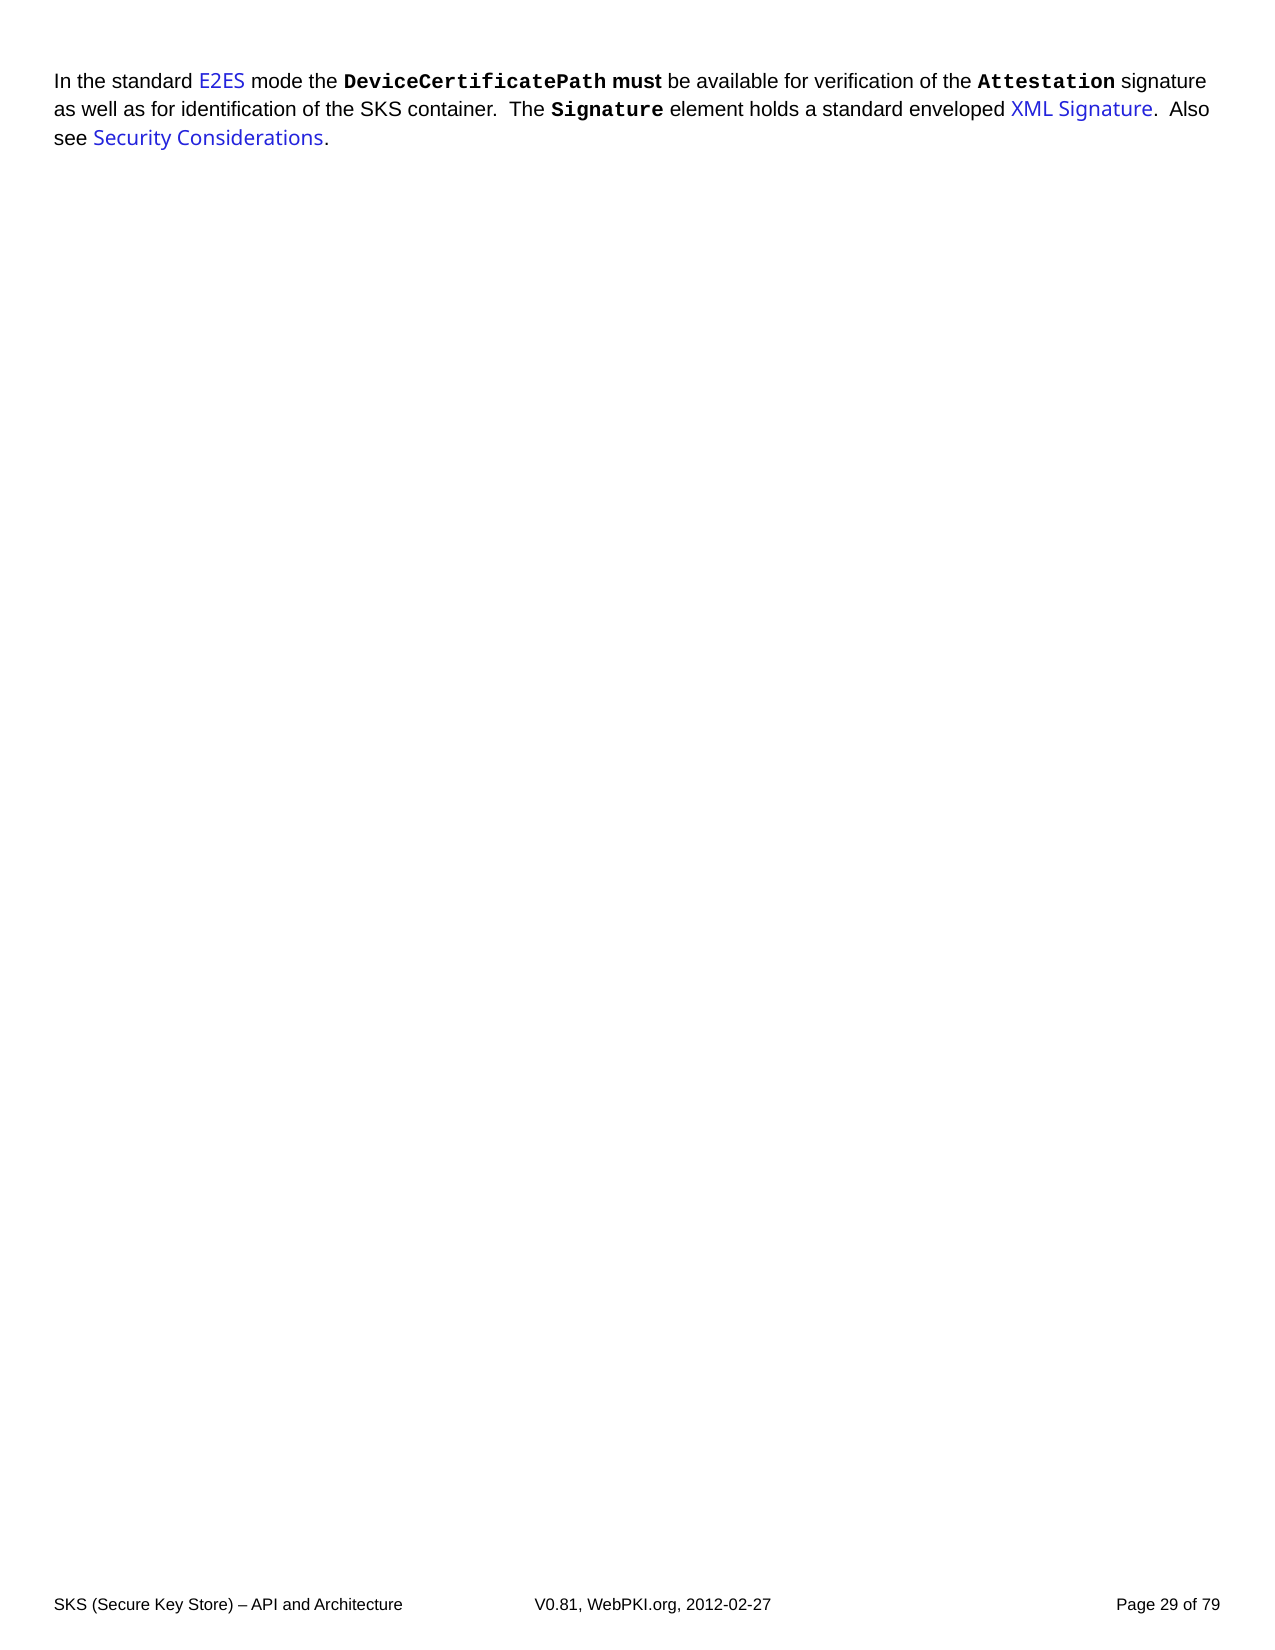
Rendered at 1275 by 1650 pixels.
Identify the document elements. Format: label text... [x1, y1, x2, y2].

text In the standard E2ES mode the DeviceCertificatePath must be available for verification of the Attestation signature as well as for identification of the SKS container. The Signature element holds a standard enveloped XML Signature. Also see Security Considerations. [54, 66, 1221, 151]
